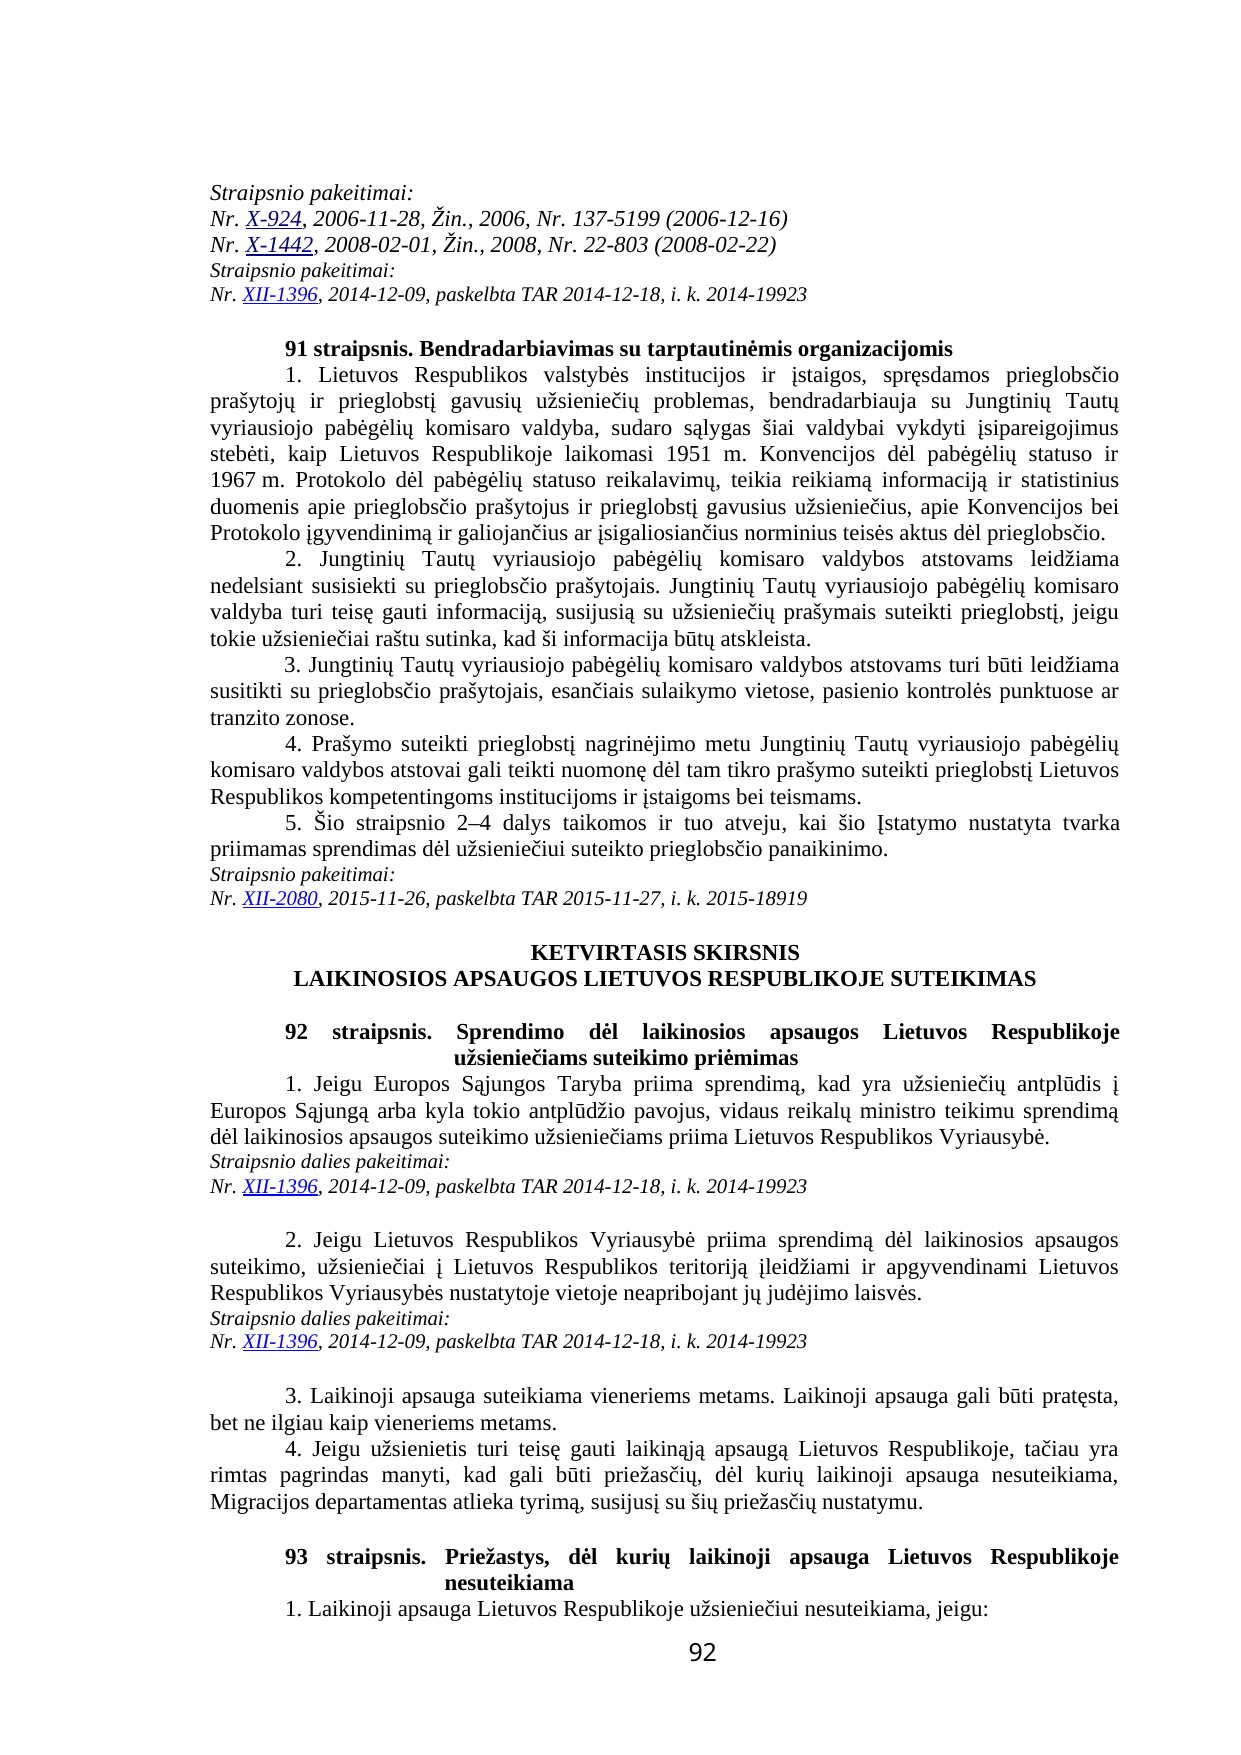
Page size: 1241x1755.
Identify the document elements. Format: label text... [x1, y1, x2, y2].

text 92 straipsnis. Sprendimo dėl laikinosios apsaugos Lietuvos Respublikoje užsieniečiams suteikimo priėmimas [285, 1018, 1120, 1070]
text 2. Jeigu Lietuvos Respublikos Vyriausybė priima sprendimą dėl laikinosios apsaugos suteikimo, užsieniečiai į Lietuvos Respublikos teritoriją įleidžiami ir apgyvendinami Lietuvos Respublikos Vyriausybės nustatytoje vietoje neapribojant jų judėjimo laisvės. [210, 1226, 1120, 1305]
text 2. Jungtinių Tautų vyriausiojo pabėgėlių komisaro valdybos atstovams leidžiama nedelsiant susisiekti su prieglobsčio prašytojais. Jungtinių Tautų vyriausiojo pabėgėlių komisaro valdyba turi teisę gauti informaciją, susijusią su užsieniečių prašymais suteikti prieglobstį, jeigu tokie užsieniečiai raštu sutinka, kad ši informacija būtų atskleista. [210, 546, 1120, 651]
text Nr. XII-2080, 2015-11-26, paskelbta TAR 2015-11-27, i. k. 2015-18919 [210, 886, 1120, 910]
text 4. Jeigu užsienietis turi teisę gauti laikinąją apsaugą Lietuvos Respublikoje, tačiau yra rimtas pagrindas manyti, kad gali būti priežasčių, dėl kurių laikinoji apsauga nesuteikiama, Migracijos departamentas atlieka tyrimą, susijusį su šių priežasčių nustatymu. [210, 1435, 1120, 1514]
subtitle KETVIRTASIS SKIRSNIS [210, 939, 1120, 965]
text Nr. XII-1396, 2014-12-09, paskelbta TAR 2014-12-18, i. k. 2014-19923 [210, 282, 1120, 306]
text 91 straipsnis. Bendradarbiavimas su tarptautinėmis organizacijomis [210, 335, 1120, 361]
text 1. Lietuvos Respublikos valstybės institucijos ir įstaigos, spręsdamos prieglobsčio prašytojų ir prieglobstį gavusių užsieniečių problemas, bendradarbiauja su Jungtinių Tautų vyriausiojo pabėgėlių komisaro valdyba, sudaro sąlygas šiai valdybai vykdyti įsipareigojimus stebėti, kaip Lietuvos Respublikoje laikomasi 1951 m. Konvencijos dėl pabėgėlių statuso ir 1967 m. Protokolo dėl pabėgėlių statuso reikalavimų, teikia reikiamą informaciją ir statistinius duomenis apie prieglobsčio prašytojus ir prieglobstį gavusius užsieniečius, apie Konvencijos bei Protokolo įgyvendinimą ir galiojančius ar įsigaliosiančius norminius teisės aktus dėl prieglobsčio. [210, 361, 1120, 546]
text Nr. X-924, 2006-11-28, Žin., 2006, Nr. 137-5199 (2006-12-16) [210, 205, 1120, 231]
text 5. Šio straipsnio 2–4 dalys taikomos ir tuo atveju, kai šio Įstatymo nustatyta tvarka priimamas sprendimas dėl užsieniečiui suteikto prieglobsčio panaikinimo. [210, 809, 1120, 862]
text 3. Jungtinių Tautų vyriausiojo pabėgėlių komisaro valdybos atstovams turi būti leidžiama susitikti su prieglobsčio prašytojais, esančiais sulaikymo vietose, pasienio kontrolės punktuose ar tranzito zonose. [210, 651, 1120, 730]
text 4. Prašymo suteikti prieglobstį nagrinėjimo metu Jungtinių Tautų vyriausiojo pabėgėlių komisaro valdybos atstovai gali teikti nuomonę dėl tam tikro prašymo suteikti prieglobstį Lietuvos Respublikos kompetentingoms institucijoms ir įstaigoms bei teismams. [210, 730, 1120, 809]
text Nr. X-1442, 2008-02-01, Žin., 2008, Nr. 22-803 (2008-02-22) [210, 231, 1120, 258]
text Straipsnio pakeitimai: [210, 862, 1120, 886]
text Straipsnio pakeitimai: [210, 258, 1120, 282]
text 3. Laikinoji apsauga suteikiama vieneriems metams. Laikinoji apsauga gali būti pratęsta, bet ne ilgiau kaip vieneriems metams. [210, 1382, 1120, 1435]
text Nr. XII-1396, 2014-12-09, paskelbta TAR 2014-12-18, i. k. 2014-19923 [210, 1329, 1120, 1353]
text 1. Laikinoji apsauga Lietuvos Respublikoje užsieniečiui nesuteikiama, jeigu: [210, 1596, 1120, 1622]
text Straipsnio dalies pakeitimai: [210, 1149, 1120, 1173]
text Straipsnio pakeitimai: [210, 179, 1120, 205]
text 93 straipsnis. Priežastys, dėl kurių laikinoji apsauga Lietuvos Respublikoje nesuteikiama [285, 1543, 1120, 1596]
text 1. Jeigu Europos Sąjungos Taryba priima sprendimą, kad yra užsieniečių antplūdis į Europos Sąjungą arba kyla tokio antplūdžio pavojus, vidaus reikalų ministro teikimu sprendimą dėl laikinosios apsaugos suteikimo užsieniečiams priima Lietuvos Respublikos Vyriausybė. [210, 1070, 1120, 1149]
text Nr. XII-1396, 2014-12-09, paskelbta TAR 2014-12-18, i. k. 2014-19923 [210, 1173, 1120, 1198]
text Straipsnio dalies pakeitimai: [210, 1305, 1120, 1329]
text LAIKINOSIOS APSAUGOS LIETUVOS RESPUBLIKOJE SUTEIKIMAS [210, 965, 1120, 991]
